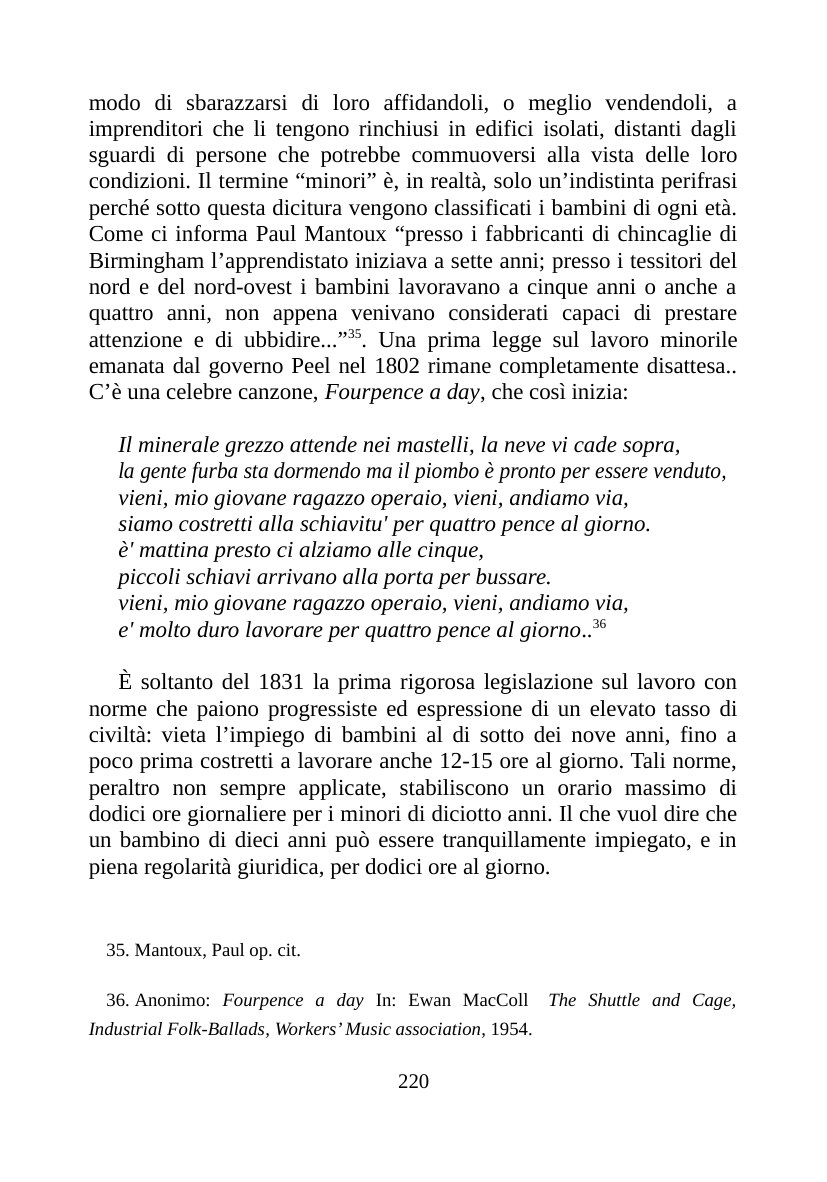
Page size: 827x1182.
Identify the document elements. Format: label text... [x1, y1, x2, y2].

text È soltanto del 1831 la prima rigorosa legislazione sul lavoro con norme che paiono progressiste ed espressione di un elevato tasso di civiltà: vieta l’impiego di bambini al di sotto dei nove anni, fino a poco prima costretti a lavorare anche 12-15 ore al giorno. Tali norme, peraltro non sempre applicate, stabiliscono un orario massimo di dodici ore giornaliere per i minori di diciotto anni. Il che vuol dire che un bambino di dieci anni può essere tranquillamente impiegato, e in piena regolarità giuridica, per dodici ore al giorno. [88, 668, 738, 879]
text è' mattina presto ci alziamo alle cinque, [88, 537, 738, 563]
text vieni, mio giovane ragazzo operaio, vieni, andiamo via, [88, 589, 738, 616]
text e' molto duro lavorare per quattro pence al giorno.. [88, 616, 738, 642]
text modo di sbarazzarsi di loro affidandoli, o meglio vendendoli, a imprenditori che li tengono rinchiusi in edifici isolati, distanti dagli sguardi di persone che potrebbe commuoversi alla vista delle loro condizioni. Il termine “minori” è, in realtà, solo un’indistinta perifrasi perché sotto questa dicitura vengono classificati i bambini di ogni età. Come ci informa Paul Mantoux “presso i fabbricanti di chincaglie di Birmingham l’apprendistato iniziava a sette anni; presso i tessitori del nord e del nord-ovest i bambini lavoravano a cinque anni o anche a quattro anni, non appena venivano considerati capaci di prestare attenzione e di ubbidire...”. Una prima legge sul lavoro minorile emanata dal governo Peel nel 1802 rimane completamente disattesa.. C’è una celebre canzone, Fourpence a day, che così inizia: [88, 88, 738, 405]
text piccoli schiavi arrivano alla porta per bussare. [88, 563, 738, 589]
text vieni, mio giovane ragazzo operaio, vieni, andiamo via, [88, 484, 738, 510]
text Anonimo: Fourpence a day In: Ewan MacColl The Shuttle and Cage, Industrial Folk-Ballads, Workers’ Music association, 1954. [88, 960, 738, 1039]
text Mantoux, Paul op. cit. [88, 938, 738, 960]
text Il minerale grezzo attende nei mastelli, la neve vi cade sopra, [88, 431, 738, 457]
text la gente furba sta dormendo ma il piombo è pronto per essere venduto, [88, 457, 738, 484]
text siamo costretti alla schiavitu' per quattro pence al giorno. [88, 510, 738, 537]
